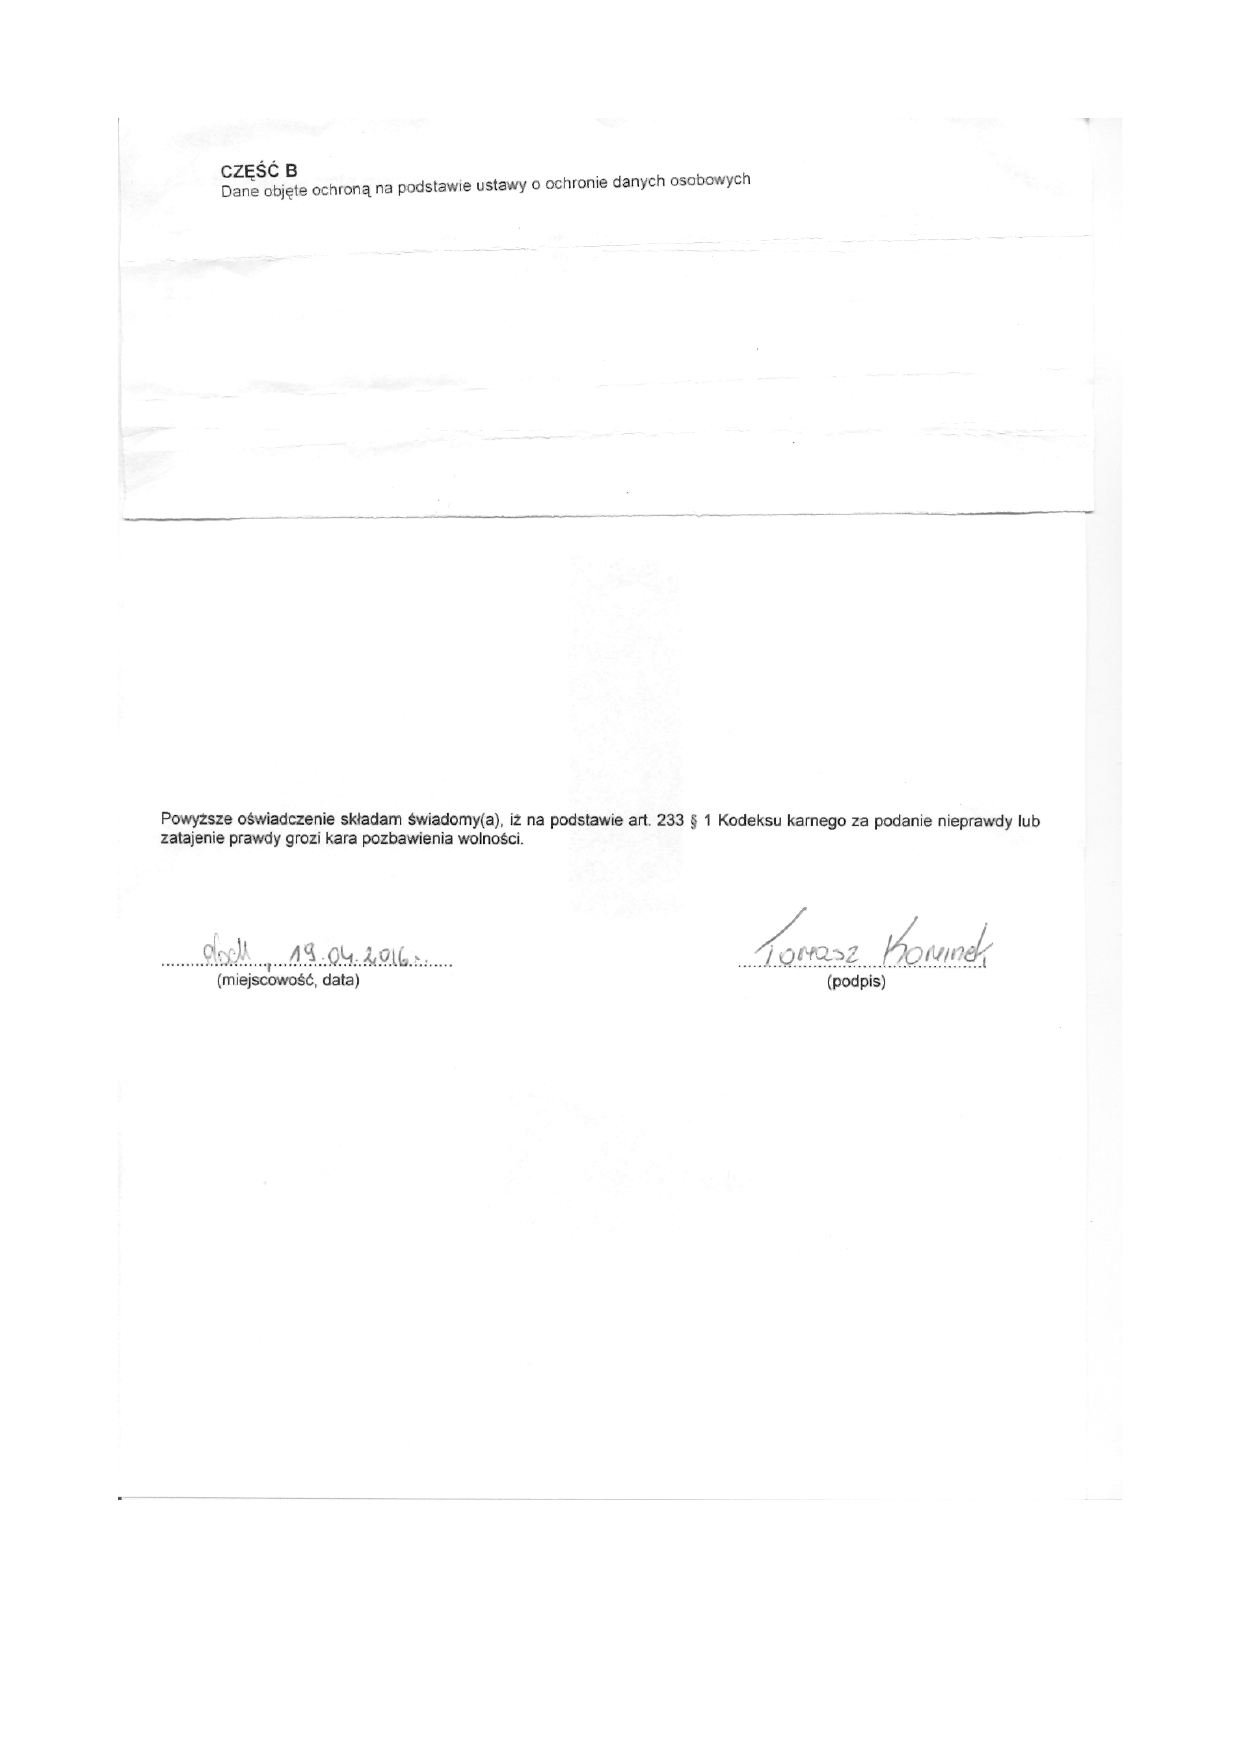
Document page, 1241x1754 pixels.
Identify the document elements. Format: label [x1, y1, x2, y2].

picture [118, 118, 1123, 1500]
